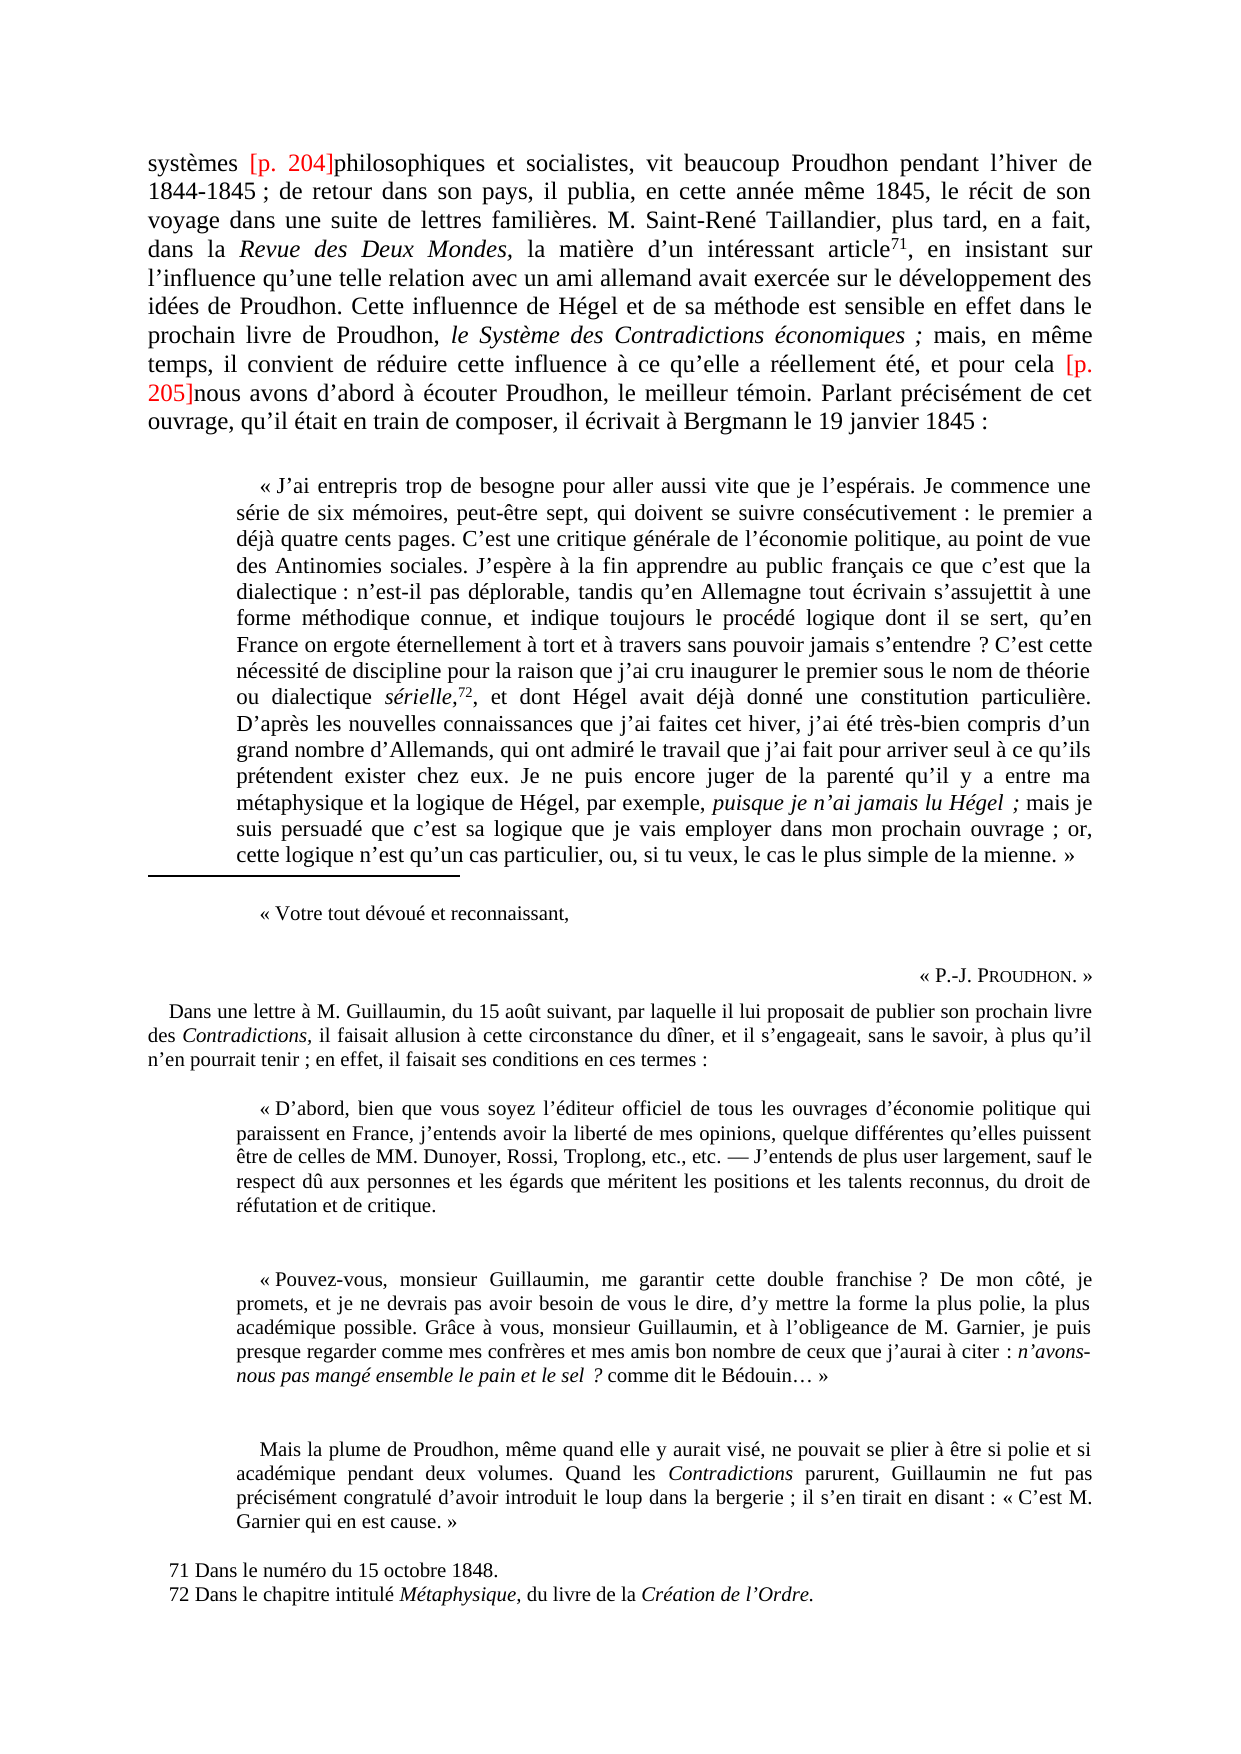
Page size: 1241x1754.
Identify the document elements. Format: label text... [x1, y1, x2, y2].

text Dans une lettre à M. Guillaumin, du 15 août suivant, par laquelle il lui proposait de publier son prochain livre des Contradictions, il faisait allusion à cette circonstance du dîner, et il s’engageait, sans le savoir, à plus qu’il n’en pourrait tenir ; en effet, il faisait ses conditions en ces termes : [148, 999, 1093, 1071]
text « Votre tout dévoué et reconnaissant, [236, 901, 1093, 925]
text Dans le numéro du 15 octobre 1848. [148, 1558, 1093, 1582]
text « P.-J. Proudhon. » [148, 963, 1093, 987]
text Mais la plume de Proudhon, même quand elle y aurait visé, ne pouvait se plier à être si polie et si académique pendant deux volumes. Quand les Contradictions parurent, Guillaumin ne fut pas précisément congratulé d’avoir introduit le loup dans la bergerie ; il s’en tirait en disant : « C’est M. Garnier qui en est cause. » [236, 1437, 1093, 1533]
text « Pouvez-vous, monsieur Guillaumin, me garantir cette double franchise ? De mon côté, je promets, et je ne devrais pas avoir besoin de vous le dire, d’y mettre la forme la plus polie, la plus académique possible. Grâce à vous, monsieur Guillaumin, et à l’obligeance de M. Garnier, je puis presque regarder comme mes confrères et mes amis bon nombre de ceux que j’aurai à citer : n’avons-nous pas mangé ensemble le pain et le sel ? comme dit le Bédouin… » [236, 1267, 1093, 1387]
text « D’abord, bien que vous soyez l’éditeur officiel de tous les ouvrages d’économie politique qui paraissent en France, j’entends avoir la liberté de mes opinions, quelque différentes qu’elles puissent être de celles de MM. Dunoyer, Rossi, Troplong, etc., etc. — J’entends de plus user largement, sauf le respect dû aux personnes et les égards que méritent les positions et les talents reconnus, du droit de réfutation et de critique. [236, 1096, 1093, 1217]
text « J’ai entrepris trop de besogne pour aller aussi vite que je l’espérais. Je commence une série de six mémoires, peut-être sept, qui doivent se suivre consécutivement : le premier a déjà quatre cents pages. C’est une critique générale de l’économie politique, au point de vue des Antinomies sociales. J’espère à la fin apprendre au public français ce que c’est que la dialectique : n’est-il pas déplorable, tandis qu’en Allemagne tout écrivain s’assujettit à une forme méthodique connue, et indique toujours le procédé logique dont il se sert, qu’en France on ergote éternellement à tort et à travers sans pouvoir jamais s’entendre ? C’est cette nécessité de discipline pour la raison que j’ai cru inaugurer le premier sous le nom de théorie ou dialectique sérielle,, et dont Hégel avait déjà donné une constitution particulière. D’après les nouvelles connaissances que j’ai faites cet hiver, j’ai été très-bien compris d’un grand nombre d’Allemands, qui ont admiré le travail que j’ai fait pour arriver seul à ce qu’ils prétendent exister chez eux. Je ne puis encore juger de la parenté qu’il y a entre ma métaphysique et la logique de Hégel, par exemple, puisque je n’ai jamais lu Hégel ; mais je suis persuadé que c’est sa logique que je vais employer dans mon prochain ouvrage ; or, cette logique n’est qu’un cas particulier, ou, si tu veux, le cas le plus simple de la mienne. » [236, 473, 1093, 868]
text systèmes [p. 204]philosophiques et socialistes, vit beaucoup Proudhon pendant l’hiver de 1844-1845 ; de retour dans son pays, il publia, en cette année même 1845, le récit de son voyage dans une suite de lettres familières. M. Saint-René Taillandier, plus tard, en a fait, dans la Revue des Deux Mondes, la matière d’un intéressant article, en insistant sur l’influence qu’une telle relation avec un ami allemand avait exercée sur le développement des idées de Proudhon. Cette influennce de Hégel et de sa méthode est sensible en effet dans le prochain livre de Proudhon, le Système des Contradictions économiques ; mais, en même temps, il convient de réduire cette influence à ce qu’elle a réellement été, et pour cela [p. 205]nous avons d’abord à écouter Proudhon, le meilleur témoin. Parlant précisément de cet ouvrage, qu’il était en train de composer, il écrivait à Bergmann le 19 janvier 1845 : [148, 148, 1093, 435]
text Dans le chapitre intitulé Métaphysique, du livre de la Création de l’Ordre. [148, 1582, 1093, 1606]
